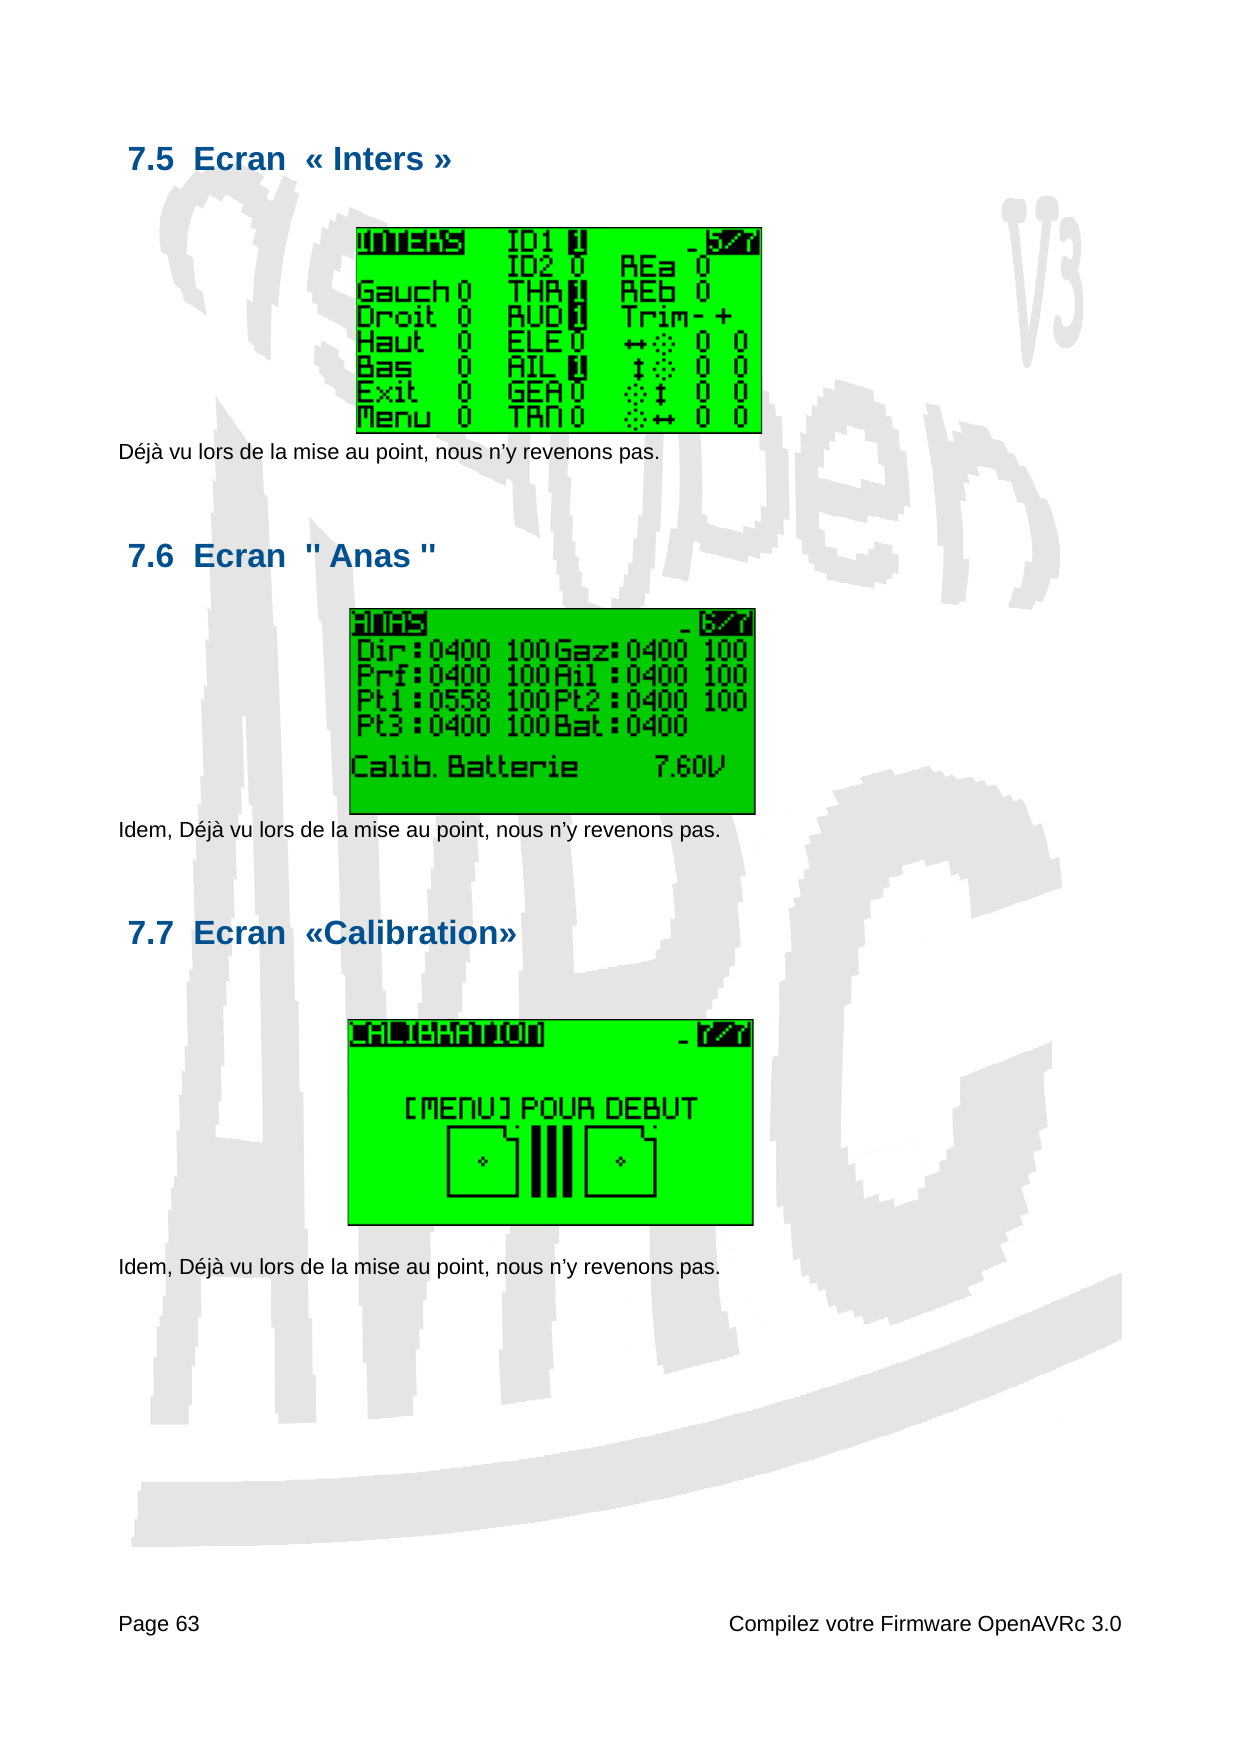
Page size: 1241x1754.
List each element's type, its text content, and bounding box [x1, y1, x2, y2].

picture [356, 227, 763, 434]
text Idem, Déjà vu lors de la mise au point, nous n’y revenons pas. [118, 1254, 1122, 1279]
picture [347, 1019, 754, 1226]
subtitle Ecran '' Anas '' [118, 536, 1122, 574]
text Idem, Déjà vu lors de la mise au point, nous n’y revenons pas. [118, 816, 1122, 842]
subtitle Ecran «Calibration» [118, 913, 1122, 952]
text Déjà vu lors de la mise au point, nous n’y revenons pas. [118, 439, 1122, 464]
picture [349, 608, 756, 815]
subtitle Ecran « Inters » [118, 139, 1122, 178]
